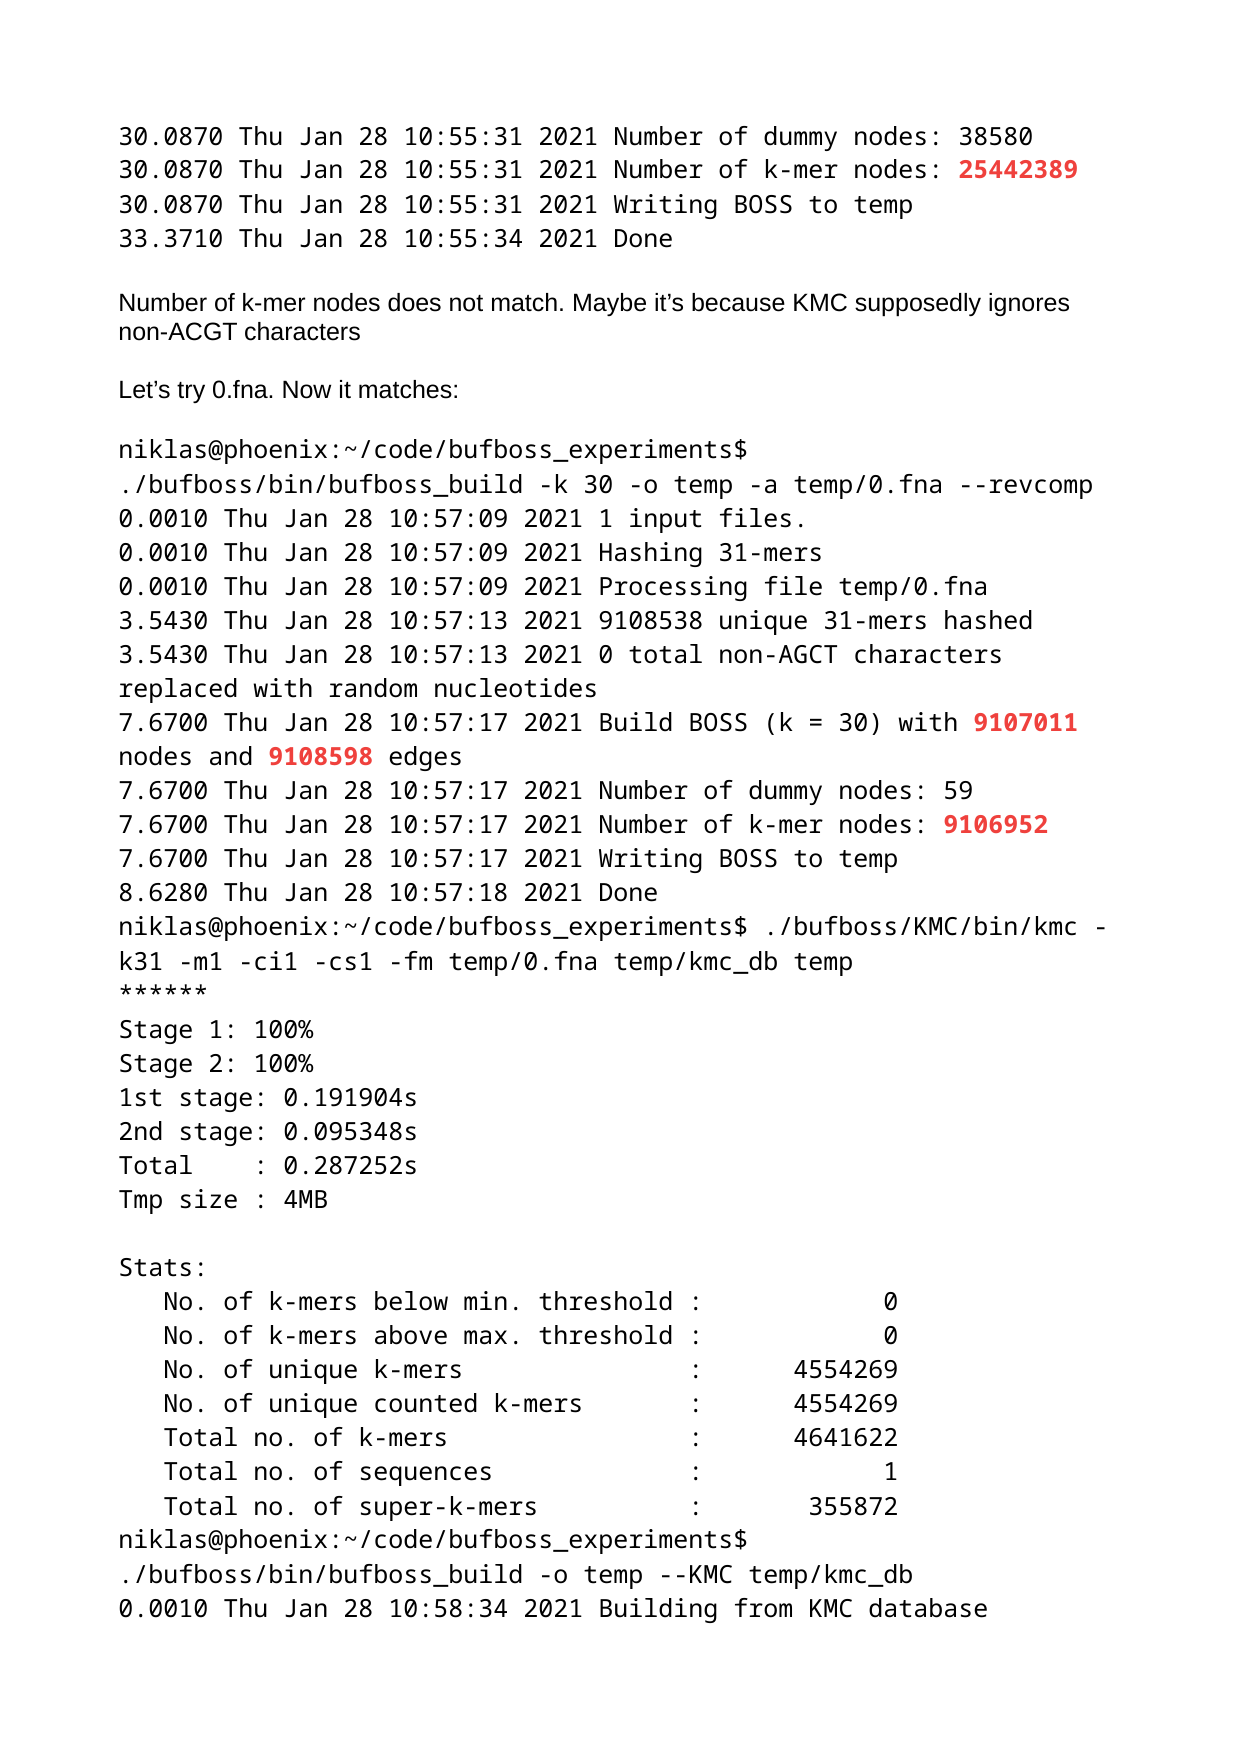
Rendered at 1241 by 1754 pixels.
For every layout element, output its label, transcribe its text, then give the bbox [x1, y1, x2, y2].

text Tmp size : 4MB [118, 1182, 1122, 1216]
text 30.0870 Thu Jan 28 10:55:31 2021 Number of dummy nodes: 38580 [118, 118, 1122, 152]
text No. of unique k-mers : 4554269 [118, 1352, 1122, 1386]
text 0.0010 Thu Jan 28 10:57:09 2021 Hashing 31-mers [118, 534, 1122, 568]
text 33.3710 Thu Jan 28 10:55:34 2021 Done [118, 220, 1122, 254]
text 7.6700 Thu Jan 28 10:57:17 2021 Number of dummy nodes: 59 [118, 773, 1122, 807]
text 7.6700 Thu Jan 28 10:57:17 2021 Number of k-mer nodes: 9106952 [118, 807, 1122, 841]
text 3.5430 Thu Jan 28 10:57:13 2021 9108538 unique 31-mers hashed [118, 602, 1122, 637]
text 0.0010 Thu Jan 28 10:58:34 2021 Building from KMC database [118, 1590, 1122, 1624]
text 8.6280 Thu Jan 28 10:57:18 2021 Done [118, 875, 1122, 909]
text 0.0010 Thu Jan 28 10:57:09 2021 Processing file temp/0.fna [118, 568, 1122, 602]
text Stage 2: 100% [118, 1045, 1122, 1079]
text 7.6700 Thu Jan 28 10:57:17 2021 Build BOSS (k = 30) with 9107011 nodes and 9108598 edges [118, 705, 1122, 773]
text Total no. of sequences : 1 [118, 1454, 1122, 1488]
text niklas@phoenix:~/code/bufboss_experiments$ ./bufboss/bin/bufboss_build -k 30 -o temp -a temp/0.fna --revcomp [118, 432, 1122, 500]
text Stats: [118, 1250, 1122, 1284]
text Let’s try 0.fna. Now it matches: [118, 375, 1122, 403]
text 30.0870 Thu Jan 28 10:55:31 2021 Writing BOSS to temp [118, 186, 1122, 220]
text 7.6700 Thu Jan 28 10:57:17 2021 Writing BOSS to temp [118, 841, 1122, 875]
text 2nd stage: 0.095348s [118, 1113, 1122, 1147]
text No. of unique counted k-mers : 4554269 [118, 1386, 1122, 1420]
text Total no. of k-mers : 4641622 [118, 1420, 1122, 1454]
text 3.5430 Thu Jan 28 10:57:13 2021 0 total non-AGCT characters replaced with random nucleotides [118, 637, 1122, 705]
text niklas@phoenix:~/code/bufboss_experiments$ ./bufboss/bin/bufboss_build -o temp --KMC temp/kmc_db [118, 1522, 1122, 1590]
text 1st stage: 0.191904s [118, 1079, 1122, 1113]
text No. of k-mers below min. threshold : 0 [118, 1284, 1122, 1318]
text No. of k-mers above max. threshold : 0 [118, 1318, 1122, 1352]
text 0.0010 Thu Jan 28 10:57:09 2021 1 input files. [118, 500, 1122, 534]
text ****** [118, 977, 1122, 1011]
text Number of k-mer nodes does not match. Maybe it’s because KMC supposedly ignores non-ACGT characters [118, 288, 1122, 346]
text 30.0870 Thu Jan 28 10:55:31 2021 Number of k-mer nodes: 25442389 [118, 152, 1122, 186]
text Total : 0.287252s [118, 1147, 1122, 1182]
text Stage 1: 100% [118, 1011, 1122, 1045]
text niklas@phoenix:~/code/bufboss_experiments$ ./bufboss/KMC/bin/kmc -k31 -m1 -ci1 -cs1 -fm temp/0.fna temp/kmc_db temp [118, 909, 1122, 977]
text Total no. of super-k-mers : 355872 [118, 1488, 1122, 1522]
